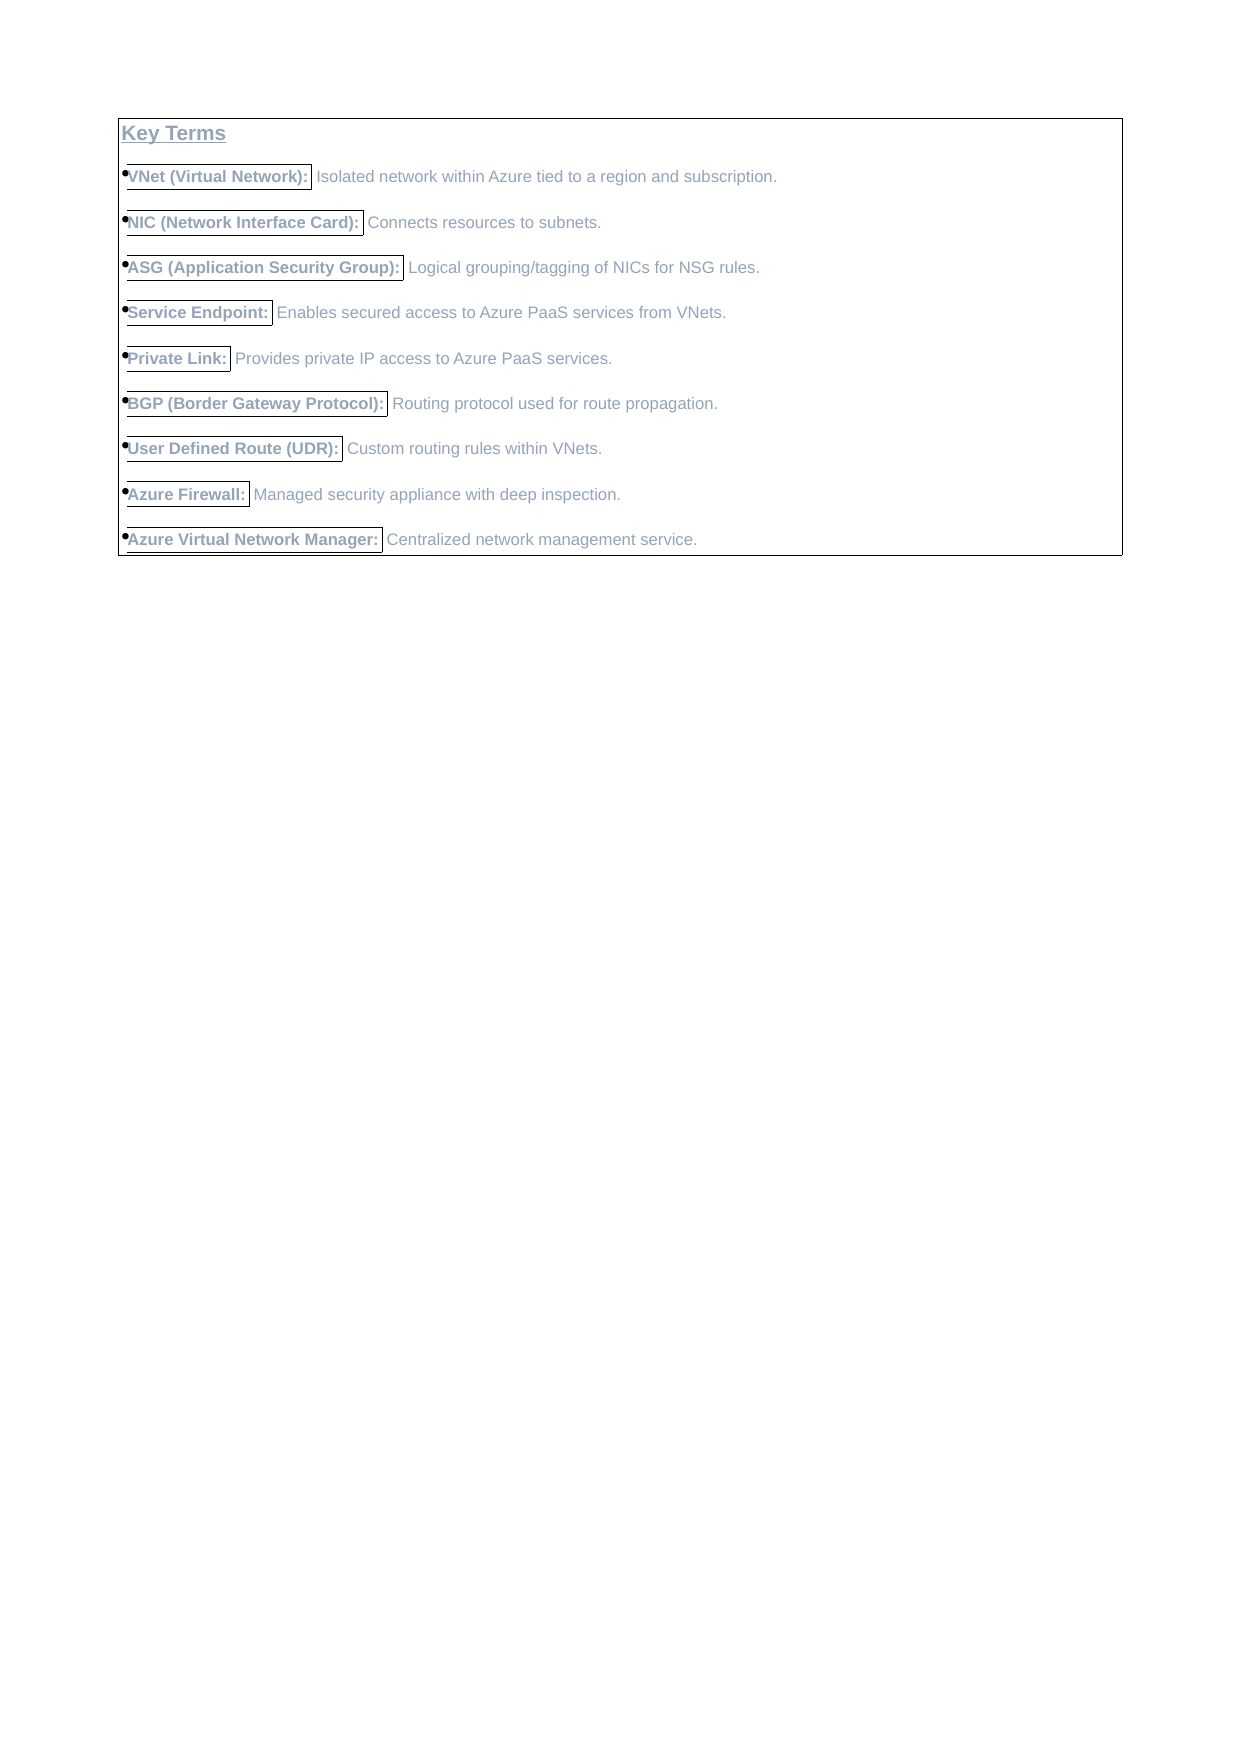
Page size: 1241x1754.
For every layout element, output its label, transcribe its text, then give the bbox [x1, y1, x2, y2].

list Service Endpoint: Enables secured access to Azure PaaS services from VNets. [119, 297, 1122, 325]
list Private Link: Provides private IP access to Azure PaaS services. [119, 342, 1122, 371]
list NIC (Network Interface Card): Connects resources to subnets. [119, 207, 1122, 235]
list User Defined Route (UDR): Custom routing rules within VNets. [119, 433, 1122, 461]
list ASG (Application Security Group): Logical grouping/tagging of NICs for NSG rules. [119, 252, 1122, 280]
list Azure Virtual Network Manager: Centralized network management service. [119, 524, 1122, 555]
subtitle Key Terms [119, 119, 1122, 145]
list Azure Firewall: Managed security appliance with deep inspection. [119, 478, 1122, 507]
list BGP (Border Gateway Protocol): Routing protocol used for route propagation. [119, 388, 1122, 416]
list VNet (Virtual Network): Isolated network within Azure tied to a region and subscription. [119, 161, 1122, 189]
